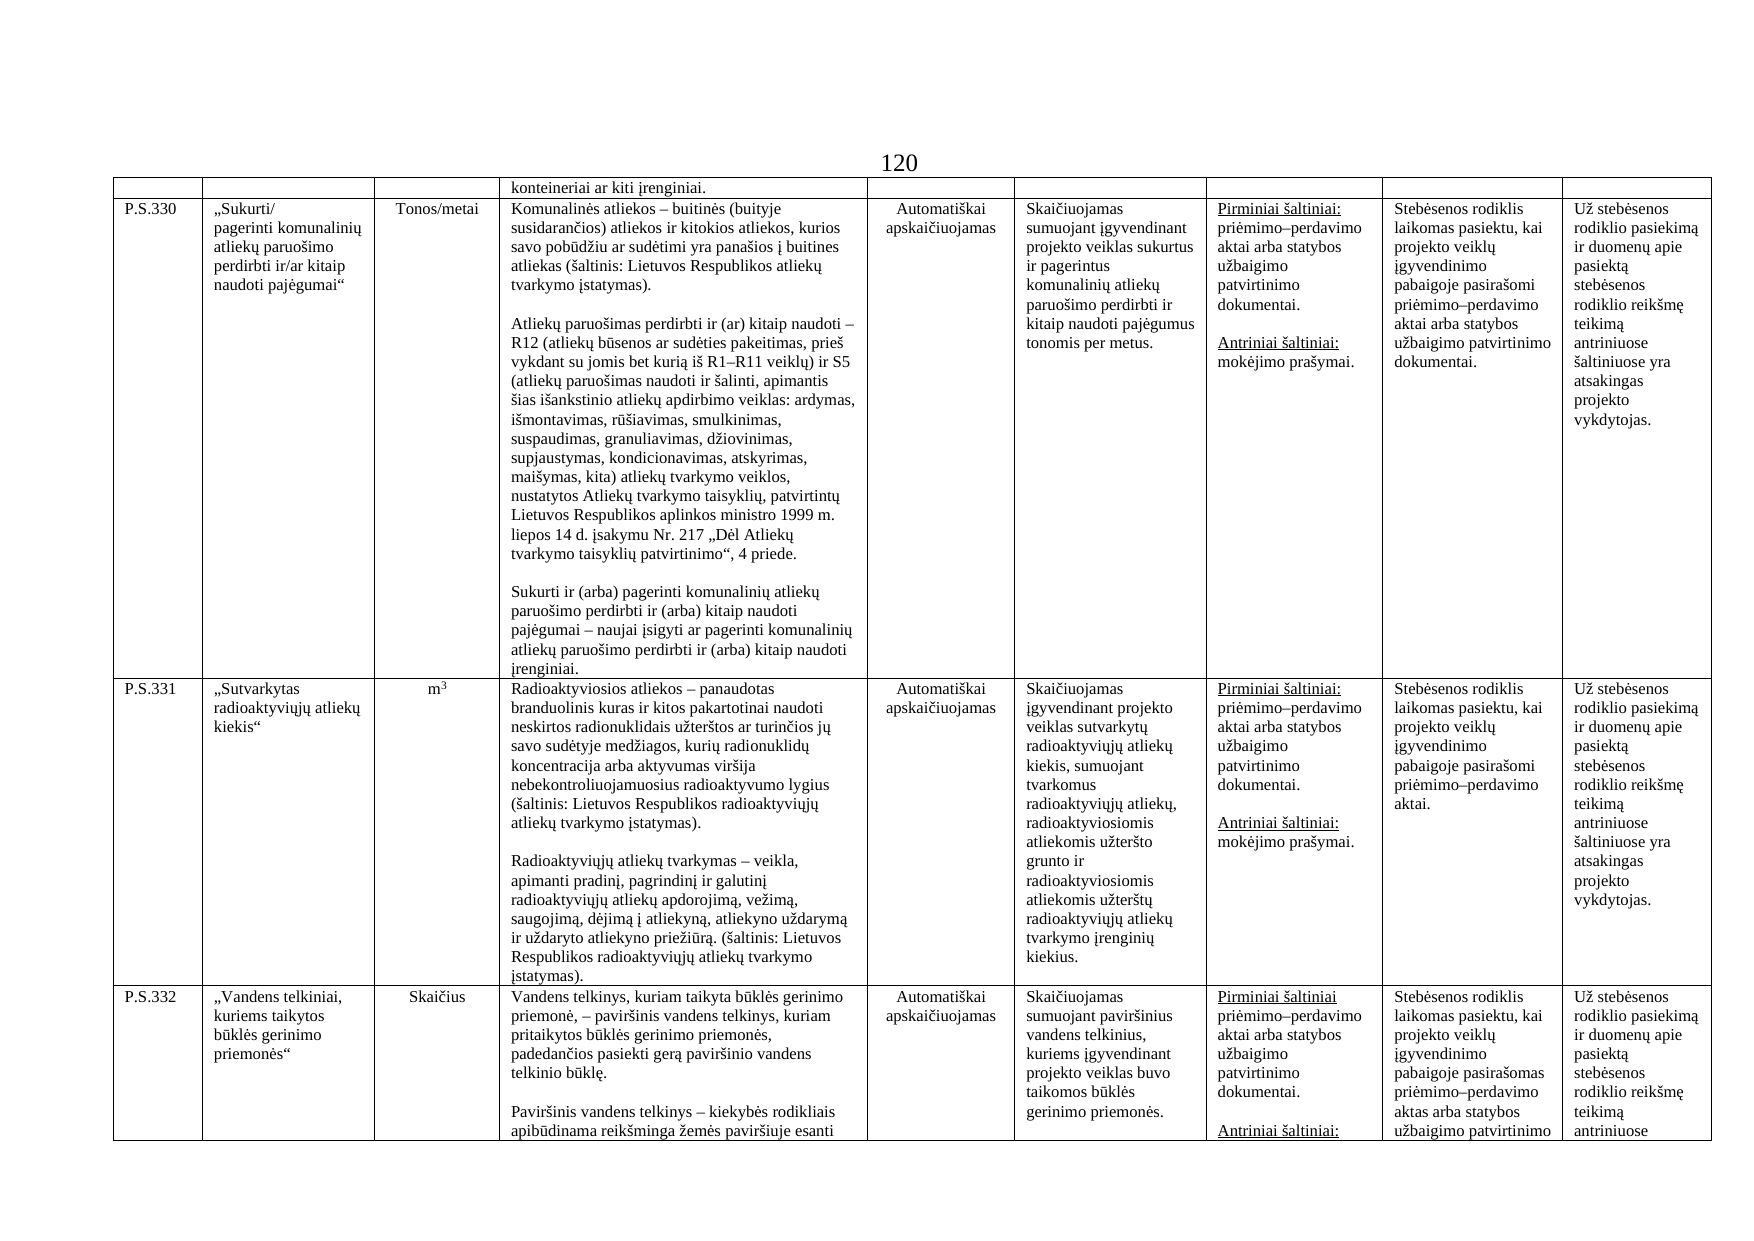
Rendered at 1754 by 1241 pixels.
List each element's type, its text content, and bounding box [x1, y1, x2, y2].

table_cell Komunalinės atliekos – buitinės (buityje susidarančios) atliekos ir kitokios atliekos, kurios savo pobūdžiu ar sudėtimi yra panašios į buitines atliekas (šaltinis: Lietuvos Respublikos atliekų tvarkymo įstatymas). Atliekų paruošimas perdirbti ir (ar) kitaip naudoti – R12 (atliekų būsenos ar sudėties pakeitimas, prieš vykdant su jomis bet kurią iš R1–R11 veiklų) ir S5 (atliekų paruošimas naudoti ir šalinti, apimantis šias išankstinio atliekų apdirbimo veiklas: ardymas, išmontavimas, rūšiavimas, smulkinimas, suspaudimas, granuliavimas, džiovinimas, supjaustymas, kondicionavimas, atskyrimas, maišymas, kita) atliekų tvarkymo veiklos, nustatytos Atliekų tvarkymo taisyklių, patvirtintų Lietuvos Respublikos aplinkos ministro 1999 m. liepos 14 d. įsakymu Nr. 217 „Dėl Atliekų tvarkymo taisyklių patvirtinimo“, 4 priede. Sukurti ir (arba) pagerinti komunalinių atliekų paruošimo perdirbti ir (arba) kitaip naudoti pajėgumai – naujai įsigyti ar pagerinti komunalinių atliekų paruošimo perdirbti ir (arba) kitaip naudoti įrenginiai. [500, 199, 867, 678]
table_cell P.S.330 [114, 199, 202, 678]
table_cell P.S.331 [114, 679, 202, 985]
table_cell Vandens telkinys, kuriam taikyta būklės gerinimo priemonė, – paviršinis vandens telkinys, kuriam pritaikytos būklės gerinimo priemonės, padedančios pasiekti gerą paviršinio vandens telkinio būklę. Paviršinis vandens telkinys – kiekybės rodikliais apibūdinama reikšminga žemės paviršiuje esanti [500, 986, 867, 1140]
table_cell Automatiškai apskaičiuojamas [868, 199, 1014, 678]
table_cell m3 [375, 679, 499, 985]
table_cell Pirminiai šaltiniai priėmimo–perdavimo aktai arba statybos užbaigimo patvirtinimo dokumentai. Antriniai šaltiniai: [1207, 986, 1382, 1140]
table_cell Skaičiuojamas sumuojant įgyvendinant projekto veiklas sukurtus ir pagerintus komunalinių atliekų paruošimo perdirbti ir kitaip naudoti pajėgumus tonomis per metus. [1015, 199, 1206, 678]
table_cell Skaičius [375, 986, 499, 1140]
table_cell Pirminiai šaltiniai: priėmimo–perdavimo aktai arba statybos užbaigimo patvirtinimo dokumentai. Antriniai šaltiniai: mokėjimo prašymai. [1207, 679, 1382, 985]
table_cell Automatiškai apskaičiuojamas [868, 986, 1014, 1140]
table_cell [1383, 178, 1562, 197]
table_cell Už stebėsenos rodiklio pasiekimą ir duomenų apie pasiektą stebėsenos rodiklio reikšmę teikimą antriniuose šaltiniuose yra atsakingas projekto vykdytojas. [1563, 199, 1711, 678]
table_cell Už stebėsenos rodiklio pasiekimą ir duomenų apie pasiektą stebėsenos rodiklio reikšmę teikimą antriniuose šaltiniuose yra atsakingas projekto vykdytojas. [1563, 679, 1711, 985]
table_cell Už stebėsenos rodiklio pasiekimą ir duomenų apie pasiektą stebėsenos rodiklio reikšmę teikimą antriniuose [1563, 986, 1711, 1140]
table_cell Automatiškai apskaičiuojamas [868, 679, 1014, 985]
table_cell [375, 178, 499, 197]
table_cell Skaičiuojamas sumuojant paviršinius vandens telkinius, kuriems įgyvendinant projekto veiklas buvo taikomos būklės gerinimo priemonės. [1015, 986, 1206, 1140]
table_cell Tonos/metai [375, 199, 499, 678]
table_cell Radioaktyviosios atliekos – panaudotas branduolinis kuras ir kitos pakartotinai naudoti neskirtos radionuklidais užterštos ar turinčios jų savo sudėtyje medžiagos, kurių radionuklidų koncentracija arba aktyvumas viršija nebekontroliuojamuosius radioaktyvumo lygius (šaltinis: Lietuvos Respublikos radioaktyviųjų atliekų tvarkymo įstatymas). Radioaktyviųjų atliekų tvarkymas – veikla, apimanti pradinį, pagrindinį ir galutinį radioaktyviųjų atliekų apdorojimą, vežimą, saugojimą, dėjimą į atliekyną, atliekyno uždarymą ir uždaryto atliekyno priežiūrą. (šaltinis: Lietuvos Respublikos radioaktyviųjų atliekų tvarkymo įstatymas). [500, 679, 867, 985]
table_cell [1207, 178, 1382, 197]
table_cell Stebėsenos rodiklis laikomas pasiektu, kai projekto veiklų įgyvendinimo pabaigoje pasirašomas priėmimo–perdavimo aktas arba statybos užbaigimo patvirtinimo [1383, 986, 1562, 1140]
table_cell [114, 178, 202, 197]
table_cell [203, 178, 374, 197]
table_cell „Sutvarkytas radioaktyviųjų atliekų kiekis“ [203, 679, 374, 985]
table_cell „Vandens telkiniai, kuriems taikytos būklės gerinimo priemonės“ [203, 986, 374, 1140]
table_cell „Sukurti/ pagerinti komunalinių atliekų paruošimo perdirbti ir/ar kitaip naudoti pajėgumai“ [203, 199, 374, 678]
table_cell Pirminiai šaltiniai: priėmimo–perdavimo aktai arba statybos užbaigimo patvirtinimo dokumentai. Antriniai šaltiniai: mokėjimo prašymai. [1207, 199, 1382, 678]
table_cell P.S.332 [114, 986, 202, 1140]
table_cell [868, 178, 1014, 197]
table_cell Skaičiuojamas įgyvendinant projekto veiklas sutvarkytų radioaktyviųjų atliekų kiekis, sumuojant tvarkomus radioaktyviųjų atliekų, radioaktyviosiomis atliekomis užteršto grunto ir radioaktyviosiomis atliekomis užterštų radioaktyviųjų atliekų tvarkymo įrenginių kiekius. [1015, 679, 1206, 985]
table_cell Stebėsenos rodiklis laikomas pasiektu, kai projekto veiklų įgyvendinimo pabaigoje pasirašomi priėmimo–perdavimo aktai arba statybos užbaigimo patvirtinimo dokumentai. [1383, 199, 1562, 678]
table_cell Stebėsenos rodiklis laikomas pasiektu, kai projekto veiklų įgyvendinimo pabaigoje pasirašomi priėmimo–perdavimo aktai. [1383, 679, 1562, 985]
table_cell konteineriai ar kiti įrenginiai. [500, 178, 867, 197]
